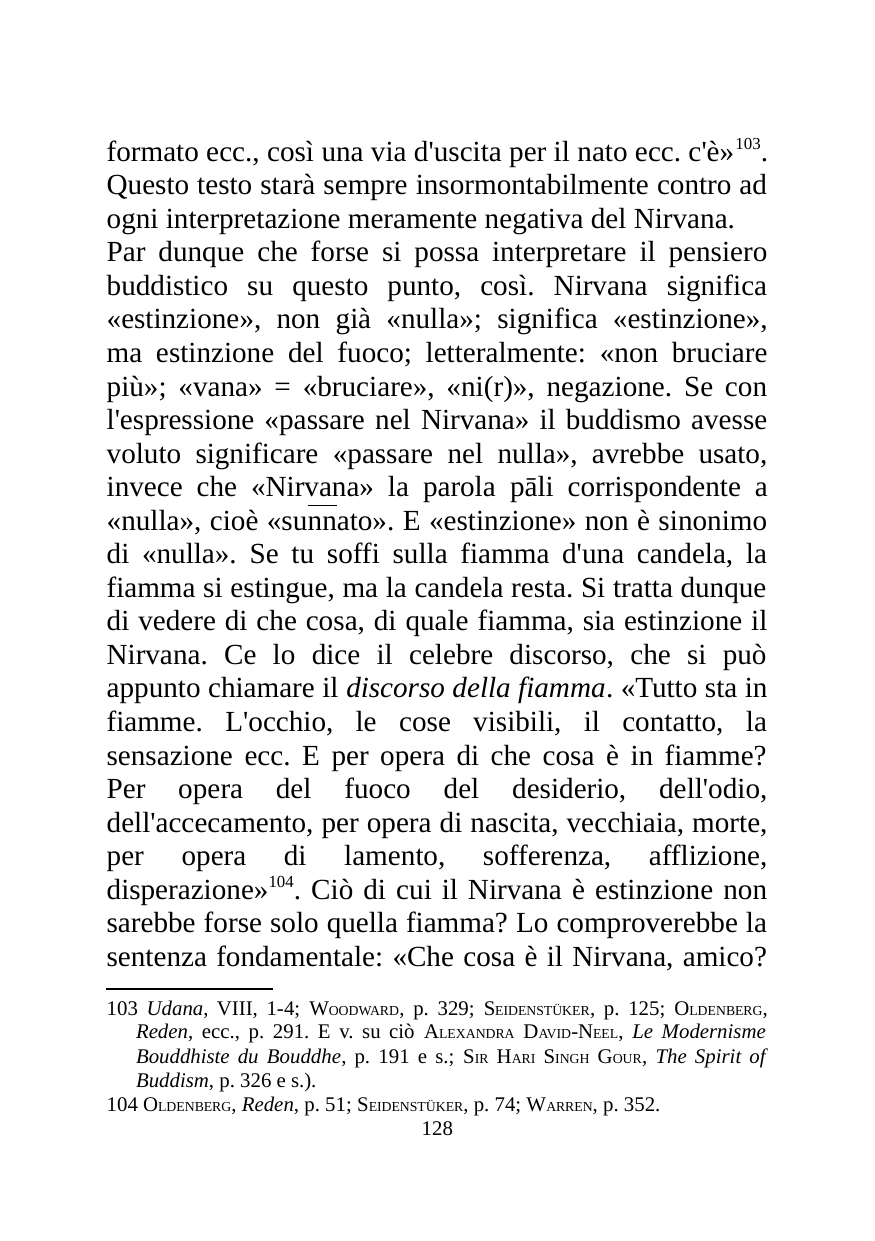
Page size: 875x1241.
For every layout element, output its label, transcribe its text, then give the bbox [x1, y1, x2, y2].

text Udana, VIII, 1-4; Woodward, p. 329; Seidenstüker, p. 125; Oldenberg, Reden, ecc., p. 291. E v. su ciò Alexandra David-Neel, Le Modernisme Bouddhiste du Bouddhe, p. 191 e s.; Sir Hari Singh Gour, The Spirit of Buddism, p. 326 e s.). [106, 995, 768, 1092]
text formato ecc., così una via d'uscita per il nato ecc. c'è». Questo testo starà sempre insormontabilmente contro ad ogni interpretazione meramente negativa del Nirvana. [106, 134, 768, 234]
text Oldenberg, Reden, p. 51; Seidenstüker, p. 74; Warren, p. 352. [106, 1092, 768, 1116]
text Par dunque che forse si possa interpretare il pensiero buddistico su questo punto, così. Nirvana significa «estinzione», non già «nulla»; significa «estinzione», ma estinzione del fuoco; letteralmente: «non bruciare più»; «vana» = «bruciare», «ni(r)», negazione. Se con l'espressione «passare nel Nirvana» il buddismo avesse voluto significare «passare nel nulla», avrebbe usato, invece che «Nirvana» la parola pāli corrispondente a «nulla», cioè «sunnato». E «estinzione» non è sinonimo di «nulla». Se tu soffi sulla fiamma d'una candela, la fiamma si estingue, ma la candela resta. Si tratta dunque di vedere di che cosa, di quale fiamma, sia estinzione il Nirvana. Ce lo dice il celebre discorso, che si può appunto chiamare il discorso della fiamma. «Tutto sta in fiamme. L'occhio, le cose visibili, il contatto, la sensazione ecc. E per opera di che cosa è in fiamme? Per opera del fuoco del desiderio, dell'odio, dell'accecamento, per opera di nascita, vecchiaia, morte, per opera di lamento, sofferenza, afflizione, disperazione». Ciò di cui il Nirvana è estinzione non sarebbe forse solo quella fiamma? Lo comproverebbe la sentenza fondamentale: «Che cosa è il Nirvana, amico? [106, 234, 768, 972]
